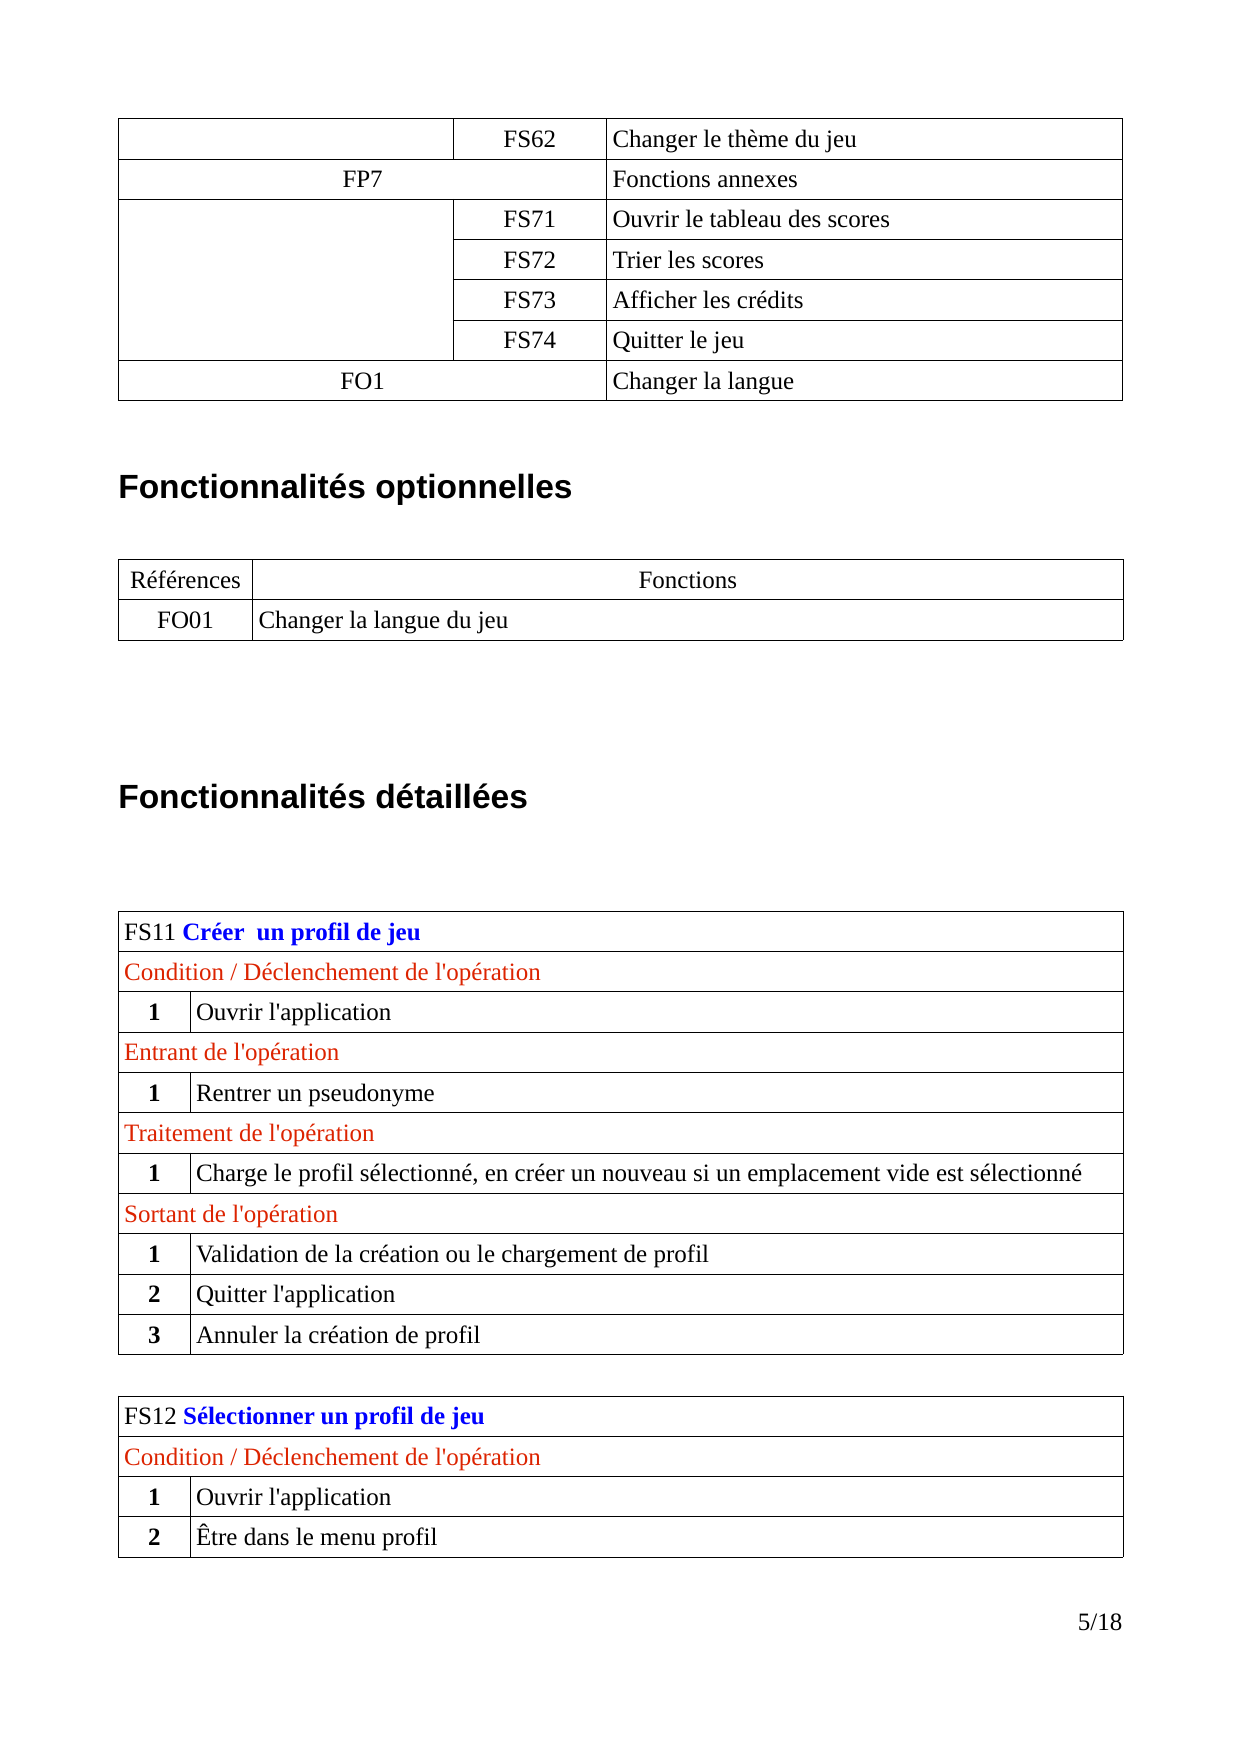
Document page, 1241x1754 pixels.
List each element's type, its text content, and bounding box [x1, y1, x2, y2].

table_cell FO1 [119, 361, 606, 400]
table_cell 2 [119, 1517, 190, 1557]
table_header Fonctions [253, 560, 1123, 599]
subtitle Fonctionnalités détaillées [118, 777, 1122, 816]
table_header FS11 Créer un profil de jeu [119, 912, 1123, 951]
table_cell Ouvrir l'application [191, 1477, 1123, 1516]
table_cell FS74 [454, 321, 606, 360]
table_cell 1 [119, 992, 190, 1032]
table_cell FP7 [119, 160, 606, 199]
table_cell FS62 [454, 119, 606, 158]
table_cell Charge le profil sélectionné, en créer un nouveau si un emplacement vide est sélectionné [191, 1154, 1123, 1193]
table_header FS12 Sélectionner un profil de jeu [119, 1397, 1123, 1436]
table_cell Annuler la création de profil [191, 1315, 1123, 1354]
table_cell Quitter le jeu [607, 321, 1122, 360]
table_cell Traitement de l'opération [119, 1113, 1123, 1153]
table_cell Quitter l'application [191, 1275, 1123, 1314]
table_cell FO01 [119, 600, 252, 640]
table_cell FS72 [454, 240, 606, 279]
table_cell 1 [119, 1477, 190, 1516]
table_cell FS71 [454, 200, 606, 239]
table_cell Condition / Déclenchement de l'opération [119, 952, 1123, 991]
table_cell 1 [119, 1073, 190, 1112]
table_cell 1 [119, 1154, 190, 1193]
table_cell Afficher les crédits [607, 280, 1122, 320]
table_cell Changer la langue [607, 361, 1122, 400]
table_cell [119, 119, 453, 158]
table_cell [119, 200, 453, 360]
table_cell 3 [119, 1315, 190, 1354]
table_cell Être dans le menu profil [191, 1517, 1123, 1557]
table_cell Ouvrir le tableau des scores [607, 200, 1122, 239]
table_header Références [119, 560, 252, 599]
table_cell 2 [119, 1275, 190, 1314]
table_cell Condition / Déclenchement de l'opération [119, 1437, 1123, 1476]
table_cell Validation de la création ou le chargement de profil [191, 1234, 1123, 1273]
table_cell 1 [119, 1234, 190, 1273]
table_cell Trier les scores [607, 240, 1122, 279]
table_cell Changer le thème du jeu [607, 119, 1122, 158]
table_cell Fonctions annexes [607, 160, 1122, 199]
table_cell Sortant de l'opération [119, 1194, 1123, 1233]
table_cell Changer la langue du jeu [253, 600, 1123, 640]
table_cell Rentrer un pseudonyme [191, 1073, 1123, 1112]
table_cell Ouvrir l'application [191, 992, 1123, 1032]
table_cell FS73 [454, 280, 606, 320]
table_cell Entrant de l'opération [119, 1033, 1123, 1072]
subtitle Fonctionnalités optionnelles [118, 467, 1122, 505]
